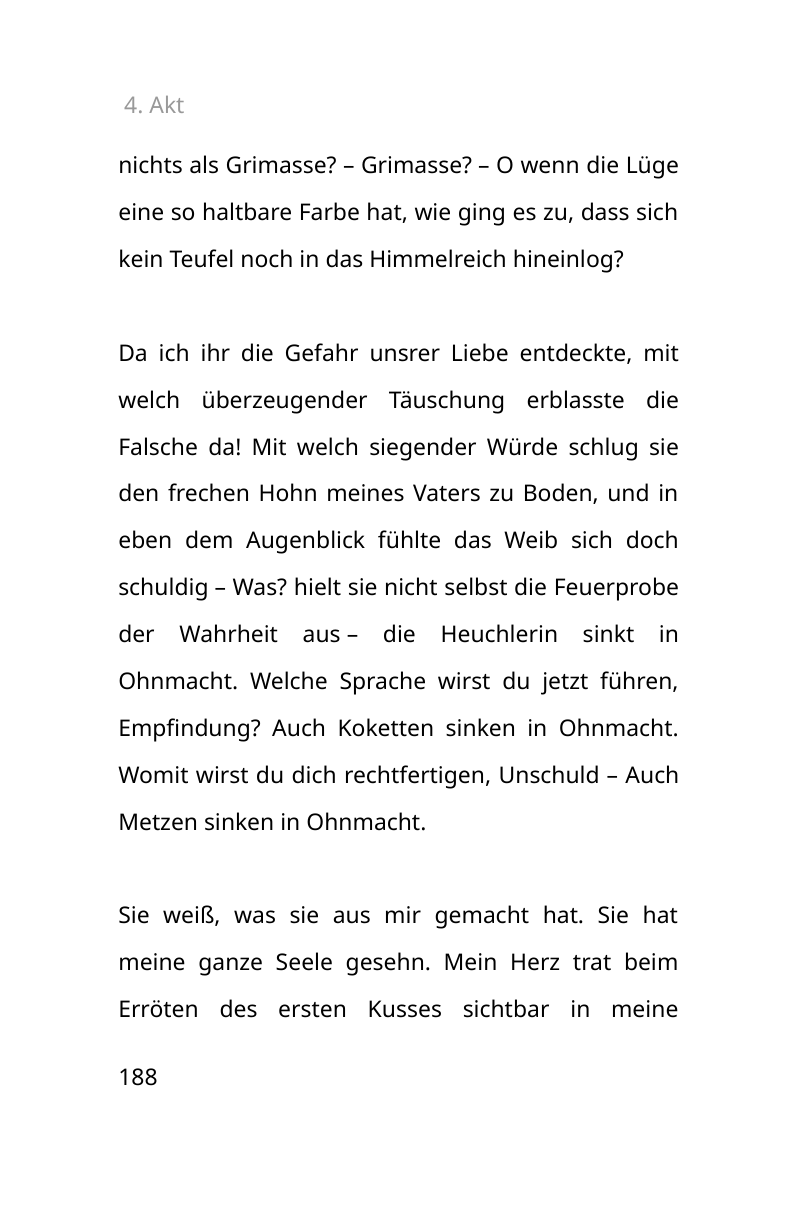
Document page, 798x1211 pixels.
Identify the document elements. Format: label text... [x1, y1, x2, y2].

text nichts als Grimasse? – Grimasse? – O wenn die Lüge eine so haltbare Farbe hat, wie ging es zu, dass sich kein Teufel noch in das Himmelreich hineinlog? [118, 149, 679, 274]
text Sie weiß, was sie aus mir gemacht hat. Sie hat meine ganze Seele gesehn. Mein Herz trat beim Erröten des ersten Kusses sichtbar in meine [118, 864, 679, 1024]
text Da ich ihr die Gefahr unsrer Liebe entdeckte, mit welch überzeugender Täuschung erblasste die Falsche da! Mit welch siegender Würde schlug sie den frechen Hohn meines Vaters zu Boden, und in eben dem Augenblick fühlte das Weib sich doch schuldig – Was? hielt sie nicht selbst die Feuerprobe der Wahrheit aus – die Heuchlerin sinkt in Ohnmacht. Welche Sprache wirst du jetzt führen, Empfindung? Auch Koketten sinken in Ohnmacht. Womit wirst du dich rechtfertigen, Unschuld – Auch Metzen sinken in Ohnmacht. [118, 302, 679, 837]
